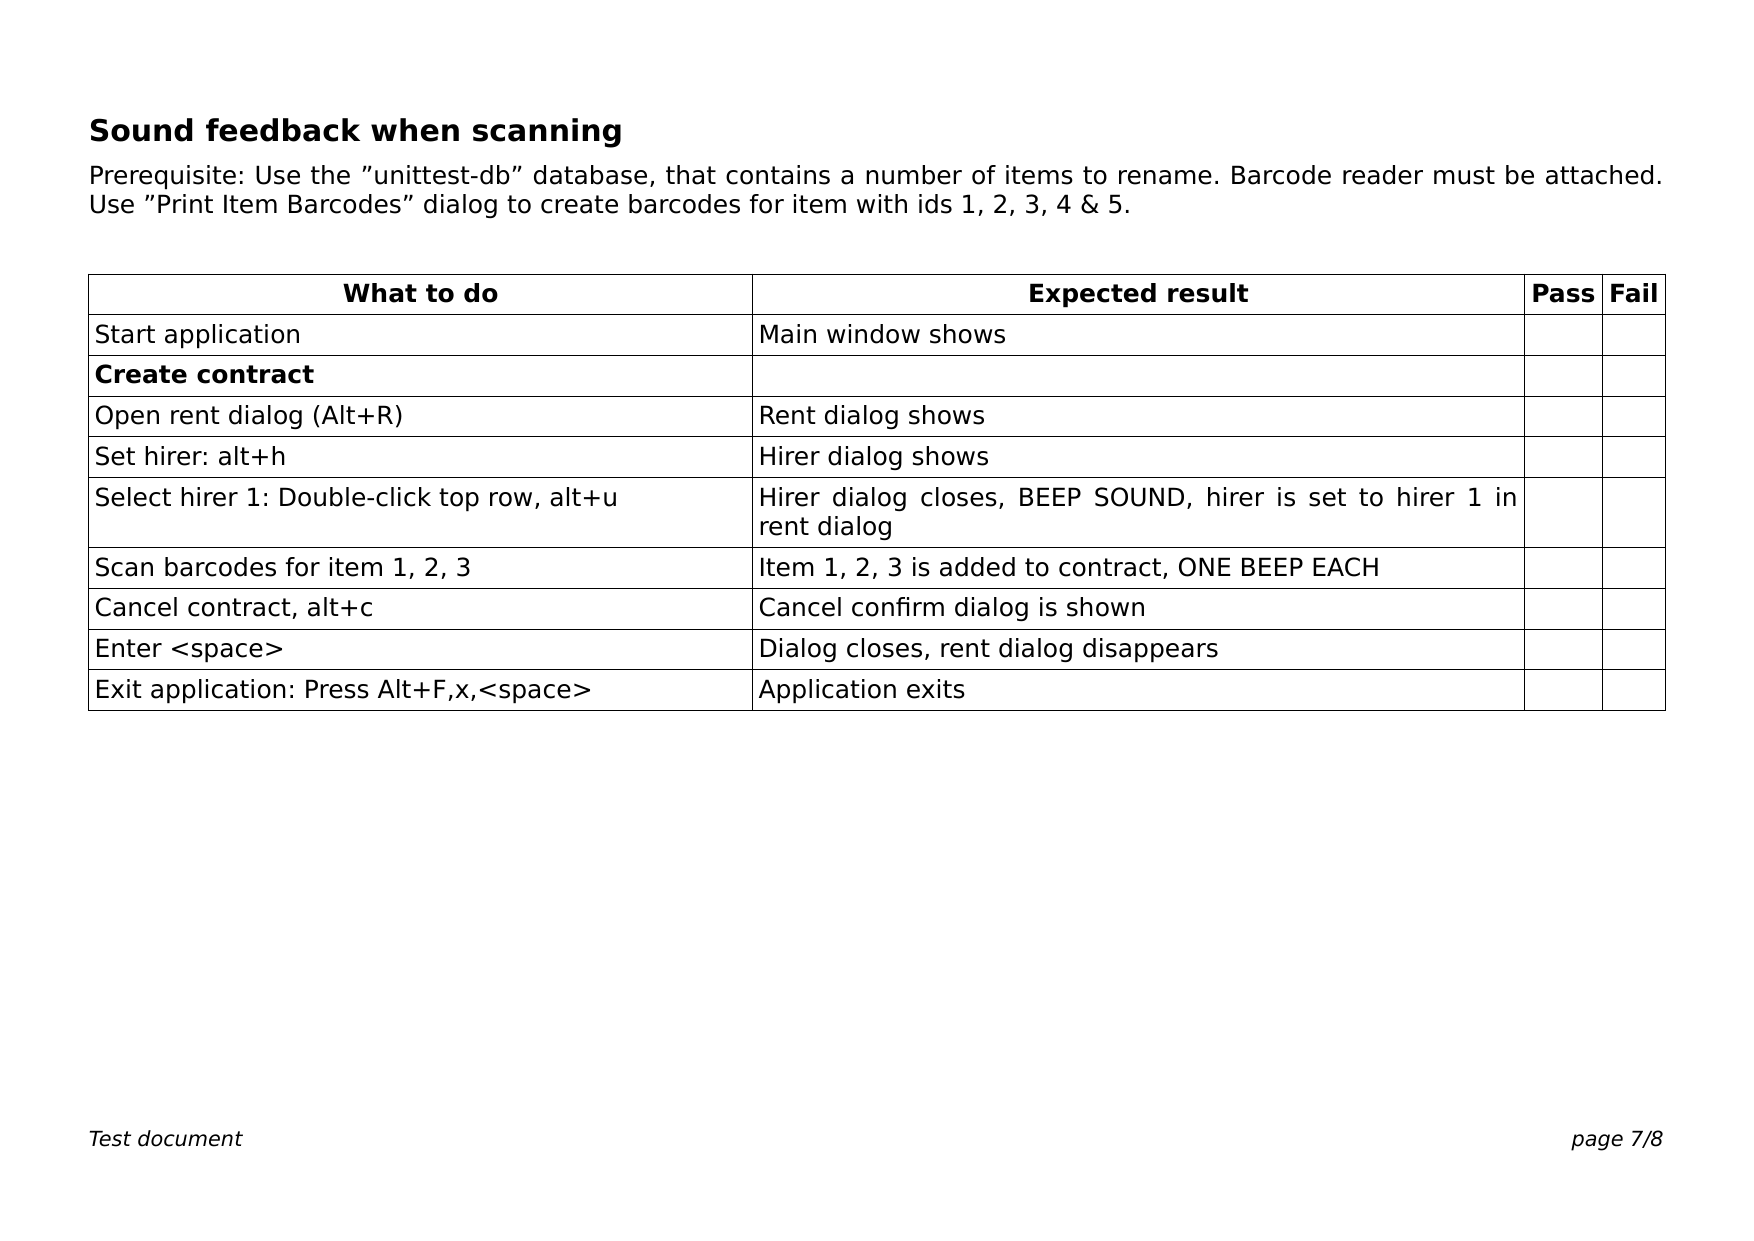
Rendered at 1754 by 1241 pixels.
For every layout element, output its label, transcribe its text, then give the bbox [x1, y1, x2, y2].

table_cell [1603, 356, 1665, 396]
table_cell Scan barcodes for item 1, 2, 3 [89, 548, 752, 588]
subtitle Sound feedback when scanning [88, 113, 1665, 148]
table_cell [1525, 670, 1602, 710]
table_cell [1603, 397, 1665, 436]
table_cell [1525, 589, 1602, 628]
table_cell Exit application: Press Alt+F,x,<space> [89, 670, 752, 710]
table_cell Item 1, 2, 3 is added to contract, ONE BEEP EACH [753, 548, 1524, 588]
table_cell [1603, 589, 1665, 628]
table_cell [1525, 630, 1602, 669]
table_header Expected result [753, 275, 1524, 314]
text Prerequisite: Use the ”unittest-db” database, that contains a number of items to rename. Barcode reader must be attached. Use ”Print Item Barcodes” dialog to create barcodes for item with ids 1, 2, 3, 4 & 5. [88, 161, 1665, 219]
table_cell [1603, 478, 1665, 547]
table_cell Cancel contract, alt+c [89, 589, 752, 628]
table_header Fail [1603, 275, 1665, 314]
table_cell [1525, 437, 1602, 477]
table_cell Select hirer 1: Double-click top row, alt+u [89, 478, 752, 547]
table_header What to do [89, 275, 752, 314]
table_cell [1603, 670, 1665, 710]
table_cell [1525, 548, 1602, 588]
table_cell Hirer dialog shows [753, 437, 1524, 477]
table_cell Cancel confirm dialog is shown [753, 589, 1524, 628]
table_cell [1525, 397, 1602, 436]
table_cell Enter <space> [89, 630, 752, 669]
table_cell [753, 356, 1524, 396]
table_cell Create contract [89, 356, 752, 396]
table_cell [1603, 315, 1665, 355]
table_cell Application exits [753, 670, 1524, 710]
table_header Pass [1525, 275, 1602, 314]
table_cell Open rent dialog (Alt+R) [89, 397, 752, 436]
table_cell [1603, 548, 1665, 588]
table_cell Start application [89, 315, 752, 355]
table_cell [1525, 315, 1602, 355]
table_cell [1603, 630, 1665, 669]
table_cell [1603, 437, 1665, 477]
table_cell Main window shows [753, 315, 1524, 355]
table_cell [1525, 356, 1602, 396]
table_cell Hirer dialog closes, BEEP SOUND, hirer is set to hirer 1 in rent dialog [753, 478, 1524, 547]
table_cell Set hirer: alt+h [89, 437, 752, 477]
table_cell Dialog closes, rent dialog disappears [753, 630, 1524, 669]
table_cell [1525, 478, 1602, 547]
table_cell Rent dialog shows [753, 397, 1524, 436]
